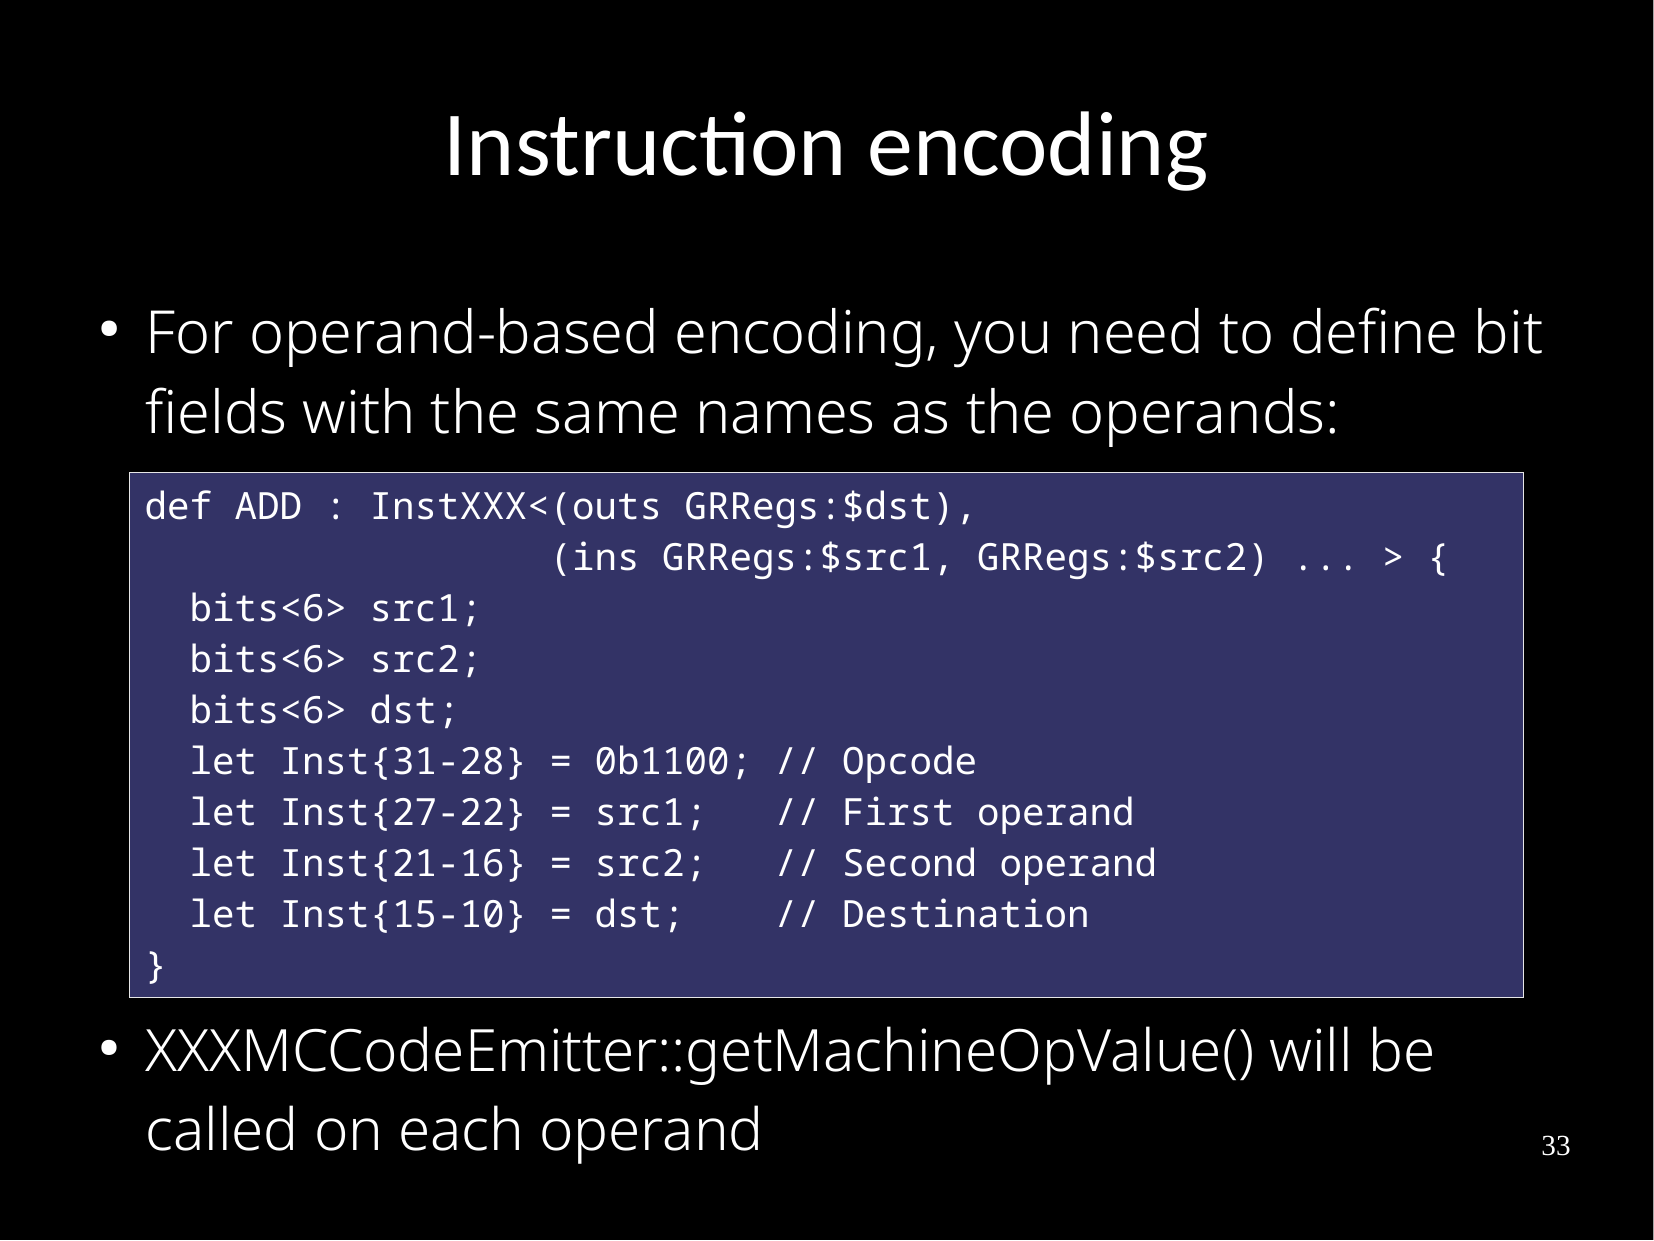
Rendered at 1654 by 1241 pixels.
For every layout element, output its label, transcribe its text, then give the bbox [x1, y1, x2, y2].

title Instruction encoding [82, 49, 1571, 257]
text_box def ADD : InstXXX<(outs GRRegs:$dst), (ins GRRegs:$src1, GRRegs:$src2) ... > { bits<6> src1; bits<6> src2; bits<6> dst; let Inst{31-28} = 0b1100; // Opcode let Inst{27-22} = src1; // First operand let Inst{21-16} = src2; // Second operand let Inst{15-10} = dst; // Destination } [129, 472, 1524, 863]
list For operand-based encoding, you need to define bit fields with the same names as the operands: XXXMCCodeEmitter::getMachineOpValue() will be called on each operand [82, 290, 1571, 1170]
